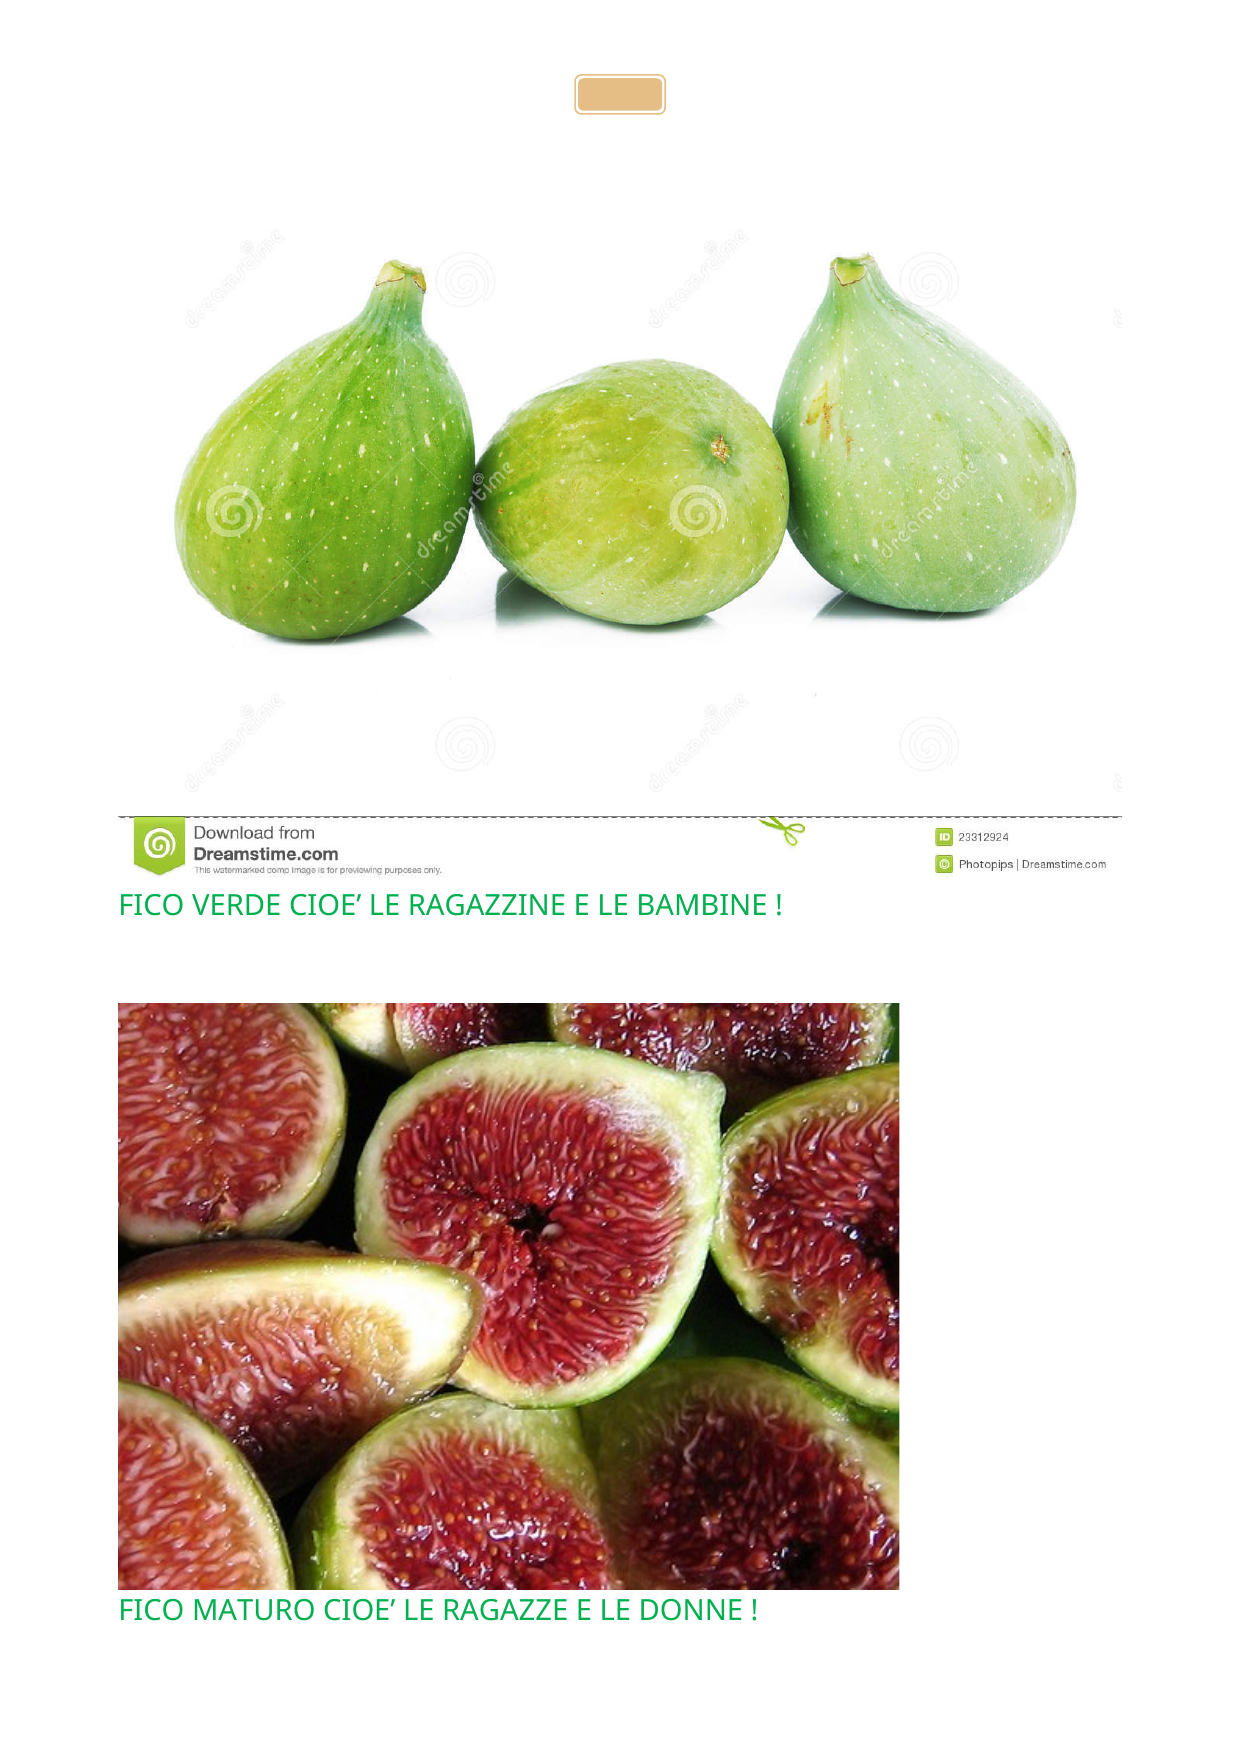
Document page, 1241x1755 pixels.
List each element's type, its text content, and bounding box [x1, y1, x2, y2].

text FICO VERDE CIOE’ LE RAGAZZINE E LE BAMBINE ! [118, 885, 1122, 924]
text FICO MATURO CIOE’ LE RAGAZZE E LE DONNE ! [118, 1589, 1122, 1629]
